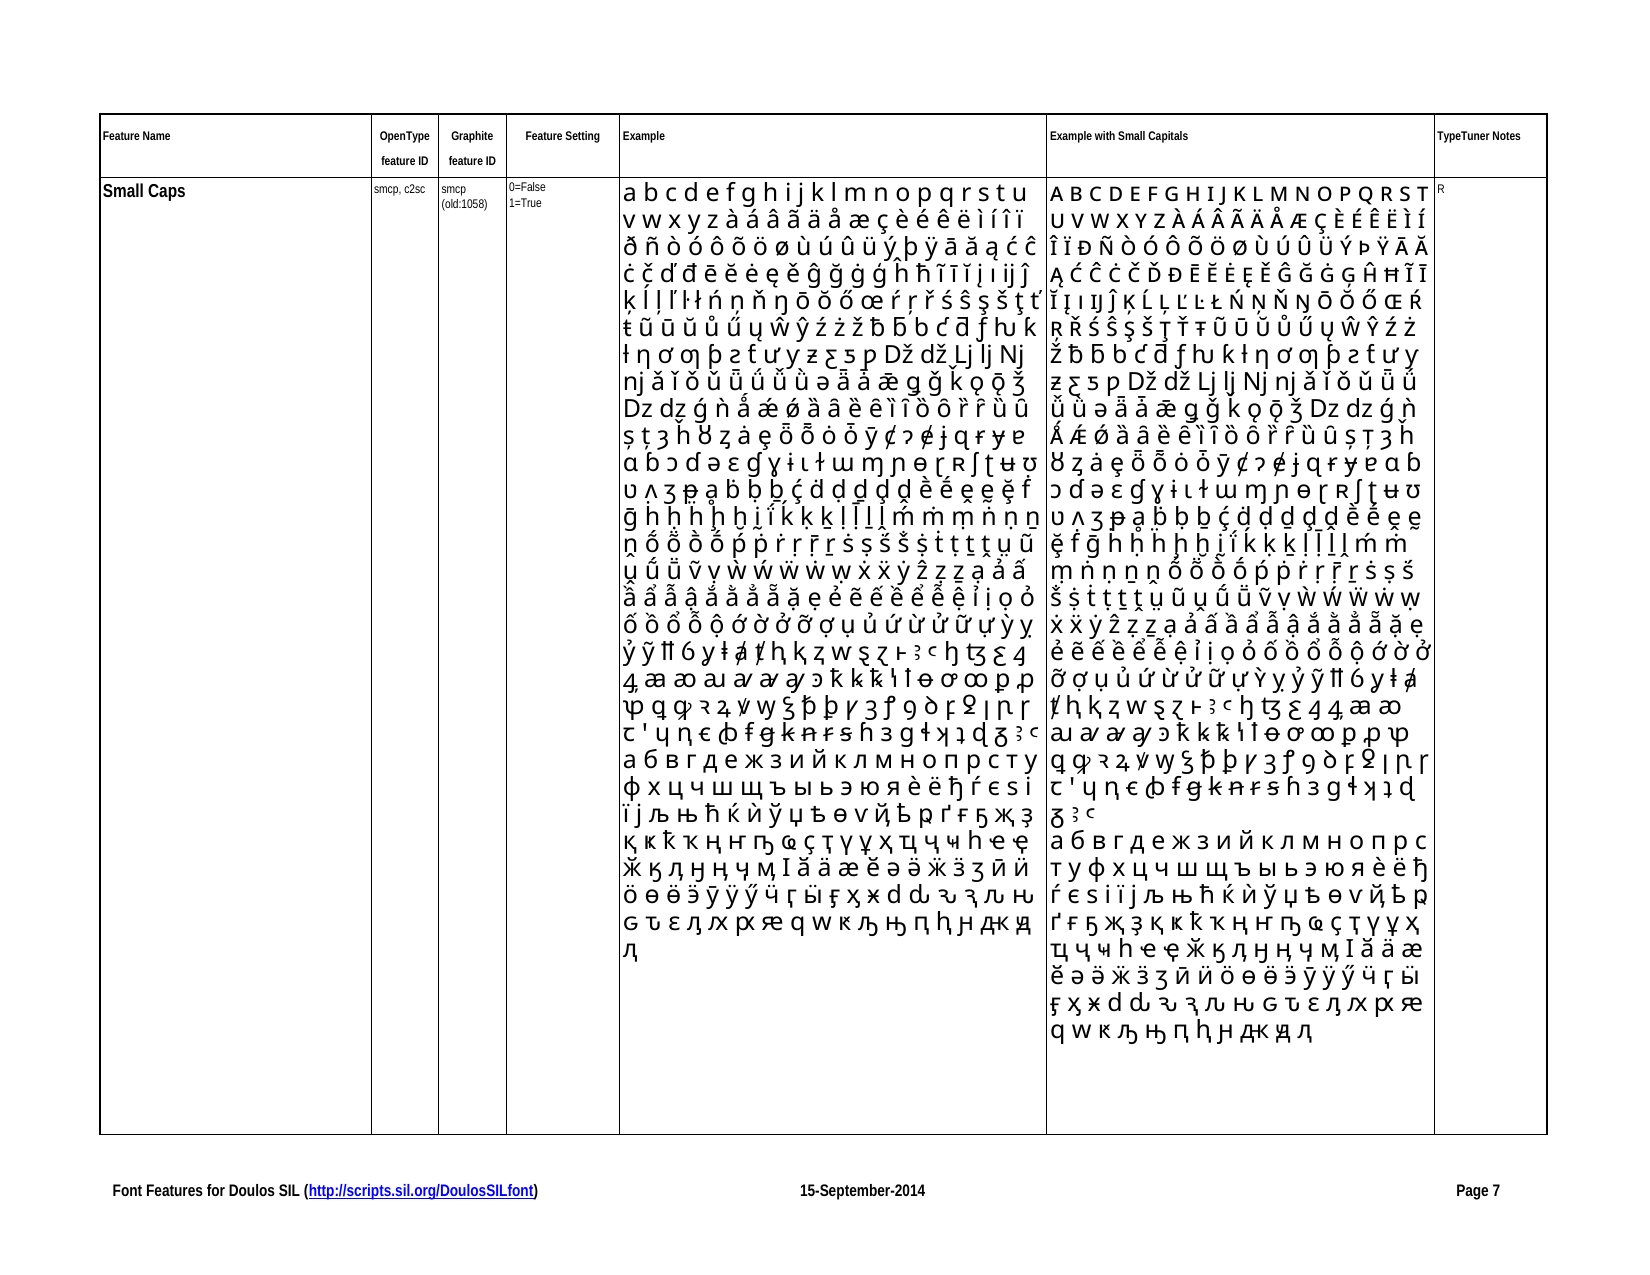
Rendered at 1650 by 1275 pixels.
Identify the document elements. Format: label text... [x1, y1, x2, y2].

table_header Graphite feature ID [439, 115, 506, 177]
table_cell 0=False 1=True [507, 178, 619, 1134]
table_header Feature Name [101, 115, 371, 177]
table_cell a b c d e f g h i j k l m n o p q r s t u v w x y z à á â ã ä å æ ç è é ê ë ì í î ï ð ñ ò ó ô õ ö ø ù ú û ü ý þ ÿ ā ă ą ć ĉ ċ č ď đ ē ĕ ė ę ě ĝ ğ ġ ģ ĥ ħ ĩ ī ĭ į ı ĳ ĵ ķ ĺ ļ ľ ŀ ł ń ņ ň ŋ ō ŏ ő œ ŕ ŗ ř ś ŝ ş š ţ ť ŧ ũ ū ŭ ů ű ų ŵ ŷ ź ż ž ƀ ƃ ƅ ƈ ƌ ƒ ƕ ƙ ƚ ƞ ơ ƣ ƥ ƨ ƭ ư ƴ ƶ ƹ ƽ ƿ ǅ ǆ ǈ ǉ ǋ ǌ ǎ ǐ ǒ ǔ ǖ ǘ ǚ ǜ ǝ ǟ ǡ ǣ ǥ ǧ ǩ ǫ ǭ ǯ ǲ ǳ ǵ ǹ ǻ ǽ ǿ ȁ ȃ ȅ ȇ ȉ ȋ ȍ ȏ ȑ ȓ ȕ ȗ ș ț ȝ ȟ ȣ ȥ ȧ ȩ ȫ ȭ ȯ ȱ ȳ ȼ ɂ ɇ ɉ ɋ ɍ ɏ ɐ ɑ ɓ ɔ ɗ ə ɛ ɠ ɣ ɨ ɩ ɫ ɯ ɱ ɲ ɵ ɽ ʀ ʃ ʈ ʉ ʊ ʋ ʌ ʒ ᵽ ḁ ḃ ḅ ḇ ḉ ḋ ḍ ḏ ḑ ḓ ḕ ḗ ḙ ḛ ḝ ḟ ḡ ḣ ḥ ḧ ḩ ḫ ḭ ḯ ḱ ḳ ḵ ḷ ḹ ḻ ḽ ḿ ṁ ṃ ṅ ṇ ṉ ṋ ṍ ṏ ṑ ṓ ṕ ṗ ṙ ṛ ṝ ṟ ṡ ṣ ṥ ṧ ṩ ṫ ṭ ṯ ṱ ṳ ṵ ṷ ṹ ṻ ṽ ṿ ẁ ẃ ẅ ẇ ẉ ẋ ẍ ẏ ẑ ẓ ẕ ạ ả ấ ầ ẩ ẫ ậ ắ ằ ẳ ẵ ặ ẹ ẻ ẽ ế ề ể ễ ệ ỉ ị ọ ỏ ố ồ ổ ỗ ộ ớ ờ ở ỡ ợ ụ ủ ứ ừ ử ữ ự ỳ ỵ ỷ ỹ ỻ ỽ ỿ ⱡ ⱥ ⱦ ⱨ ⱪ ⱬ ⱳ ȿ ɀ ⱶ ꜣ ꜥ ꜧ ꜩ ꜫ ꜭ ꜯ ꜳ ꜵ ꜷ ꜹ ꜻ ꜽ ꜿ ꝁ ꝃ ꝅ ꝇ ꝉ ꝋ ꝍ ꝏ ꝑ ꝓ ꝕ ꝗ ꝙ ꝛ ꝝ ꝟ ꝡ ꝣ ꝥ ꝧ ꝩ ꝫ ꝭ ꝯ ꝺ ꝼ ꝿ ꞁ ꞃ ꞅ ꞇ ꞌ ɥ ꞑ ꞓ ꞗ ꞙ ꞡ ꞣ ꞥ ꞧ ꞩ ɦ ɜ ɡ ɬ ʞ ʇ ɖ ᵹ ꜣ ꜥ а б в г д е ж з и й к л м н о п р с т у ф х ц ч ш щ ъ ы ь э ю я ѐ ё ђ ѓ є ѕ і ї ј љ њ ћ ќ ѝ ў џ ѣ ѳ ѵ ҋ ҍ ҏ ґ ғ ҕ җ ҙ қ ҝ ҟ ҡ ң ҥ ҧ ҩ ҫ ҭ ү ұ ҳ ҵ ҷ ҹ һ ҽ ҿ ӂ ӄ ӆ ӈ ӊ ӌ ӎ ӏ ӑ ӓ ӕ ӗ ә ӛ ӝ ӟ ӡ ӣ ӥ ӧ ө ӫ ӭ ӯ ӱ ӳ ӵ ӷ ӹ ӻ ӽ ӿ ԁ ԃ ԅ ԇ ԉ ԋ ԍ ԏ ԑ ԓ ԕ ԗ ԙ ԛ ԝ ԟ ԡ ԣ ԥ ԧ ԩ ԫ ԭ ԯ [1047, 178, 1434, 1134]
table_header OpenType feature ID [372, 115, 438, 177]
table_cell R [1435, 178, 1546, 1134]
table_header Feature Setting [507, 115, 619, 177]
table_cell smcp (old:1058) [439, 178, 506, 1134]
table_header TypeTuner Notes [1435, 115, 1546, 177]
table_cell a b c d e f g h i j k l m n o p q r s t u v w x y z à á â ã ä å æ ç è é ê ë ì í î ï ð ñ ò ó ô õ ö ø ù ú û ü ý þ ÿ ā ă ą ć ĉ ċ č ď đ ē ĕ ė ę ě ĝ ğ ġ ģ ĥ ħ ĩ ī ĭ į ı ĳ ĵ ķ ĺ ļ ľ ŀ ł ń ņ ň ŋ ō ŏ ő œ ŕ ŗ ř ś ŝ ş š ţ ť ŧ ũ ū ŭ ů ű ų ŵ ŷ ź ż ž ƀ ƃ ƅ ƈ ƌ ƒ ƕ ƙ ƚ ƞ ơ ƣ ƥ ƨ ƭ ư ƴ ƶ ƹ ƽ ƿ ǅ ǆ ǈ ǉ ǋ ǌ ǎ ǐ ǒ ǔ ǖ ǘ ǚ ǜ ǝ ǟ ǡ ǣ ǥ ǧ ǩ ǫ ǭ ǯ ǲ ǳ ǵ ǹ ǻ ǽ ǿ ȁ ȃ ȅ ȇ ȉ ȋ ȍ ȏ ȑ ȓ ȕ ȗ ș ț ȝ ȟ ȣ ȥ ȧ ȩ ȫ ȭ ȯ ȱ ȳ ȼ ɂ ɇ ɉ ɋ ɍ ɏ ɐ ɑ ɓ ɔ ɗ ə ɛ ɠ ɣ ɨ ɩ ɫ ɯ ɱ ɲ ɵ ɽ ʀ ʃ ʈ ʉ ʊ ʋ ʌ ʒ ᵽ ḁ ḃ ḅ ḇ ḉ ḋ ḍ ḏ ḑ ḓ ḕ ḗ ḙ ḛ ḝ ḟ ḡ ḣ ḥ ḧ ḩ ḫ ḭ ḯ ḱ ḳ ḵ ḷ ḹ ḻ ḽ ḿ ṁ ṃ ṅ ṇ ṉ ṋ ṍ ṏ ṑ ṓ ṕ ṗ ṙ ṛ ṝ ṟ ṡ ṣ ṥ ṧ ṩ ṫ ṭ ṯ ṱ ṳ ṵ ṷ ṹ ṻ ṽ ṿ ẁ ẃ ẅ ẇ ẉ ẋ ẍ ẏ ẑ ẓ ẕ ạ ả ấ ầ ẩ ẫ ậ ắ ằ ẳ ẵ ặ ẹ ẻ ẽ ế ề ể ễ ệ ỉ ị ọ ỏ ố ồ ổ ỗ ộ ớ ờ ở ỡ ợ ụ ủ ứ ừ ử ữ ự ỳ ỵ ỷ ỹ ỻ ỽ ỿ ⱡ ⱥ ⱦ ⱨ ⱪ ⱬ ⱳ ȿ ɀ ⱶ ꜣ ꜥ ꜧ ꜩ ꜫ ꜭ ꜯ ꜳ ꜵ ꜷ ꜹ ꜻ ꜽ ꜿ ꝁ ꝃ ꝅ ꝇ ꝉ ꝋ ꝍ ꝏ ꝑ ꝓ ꝕ ꝗ ꝙ ꝛ ꝝ ꝟ ꝡ ꝣ ꝥ ꝧ ꝩ ꝫ ꝭ ꝯ ꝺ ꝼ ꝿ ꞁ ꞃ ꞅ ꞇ ꞌ ɥ ꞑ ꞓ ꞗ ꞙ ꞡ ꞣ ꞥ ꞧ ꞩ ɦ ɜ ɡ ɬ ʞ ʇ ɖ ᵹ ꜣ ꜥ а б в г д е ж з и й к л м н о п р с т у ф х ц ч ш щ ъ ы ь э ю я ѐ ё ђ ѓ є ѕ і ї ј љ њ ћ ќ ѝ ў џ ѣ ѳ ѵ ҋ ҍ ҏ ґ ғ ҕ җ ҙ қ ҝ ҟ ҡ ң ҥ ҧ ҩ ҫ ҭ ү ұ ҳ ҵ ҷ ҹ һ ҽ ҿ ӂ ӄ ӆ ӈ ӊ ӌ ӎ ӏ ӑ ӓ ӕ ӗ ә ӛ ӝ ӟ ӡ ӣ ӥ ӧ ө ӫ ӭ ӯ ӱ ӳ ӵ ӷ ӹ ӻ ӽ ӿ ԁ ԃ ԅ ԇ ԉ ԋ ԍ ԏ ԑ ԓ ԕ ԗ ԙ ԛ ԝ ԟ ԡ ԣ ԥ ԧ ԩ ԫ ԭ ԯ [620, 178, 1046, 1134]
table_header Example with Small Capitals [1047, 115, 1434, 177]
table_cell smcp, c2sc [372, 178, 438, 1134]
table_cell Small Caps [101, 178, 371, 1134]
table_header Example [620, 115, 1046, 177]
